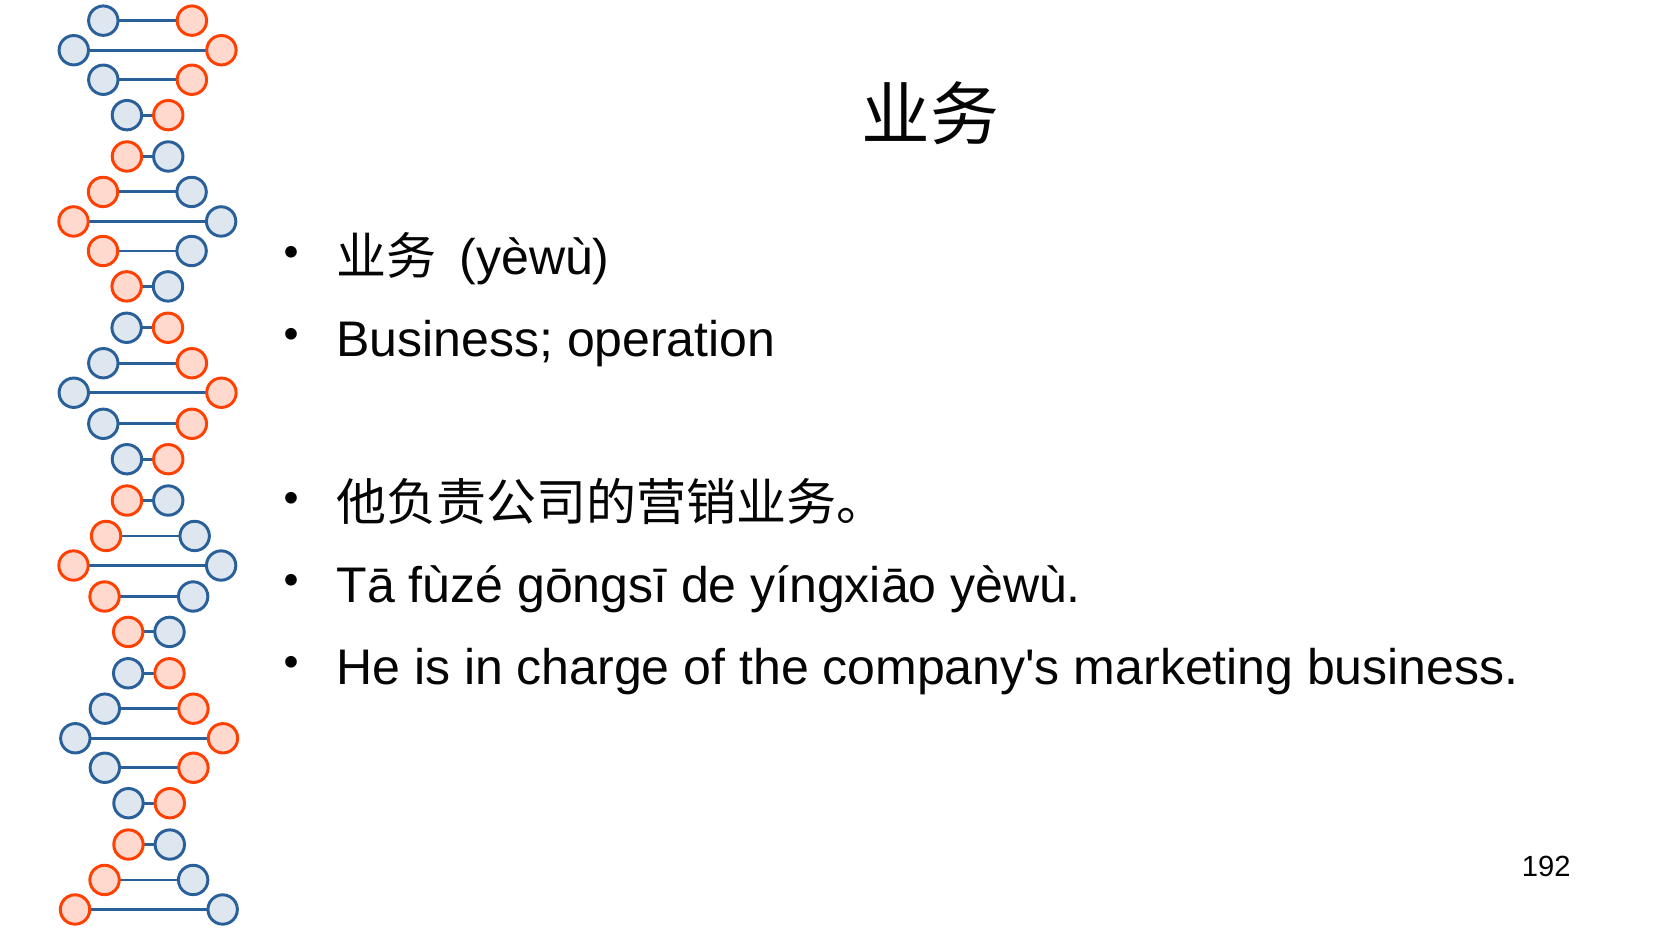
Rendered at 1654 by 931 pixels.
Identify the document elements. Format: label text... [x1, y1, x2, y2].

title 业务 [265, 35, 1595, 189]
list 业务 (yèwù) Business; operation 他负责公司的营销业务。 Tā fùzé gōngsī de yíngxiāo yèwù. He is in charge of the company's marketing business. [265, 224, 1595, 764]
